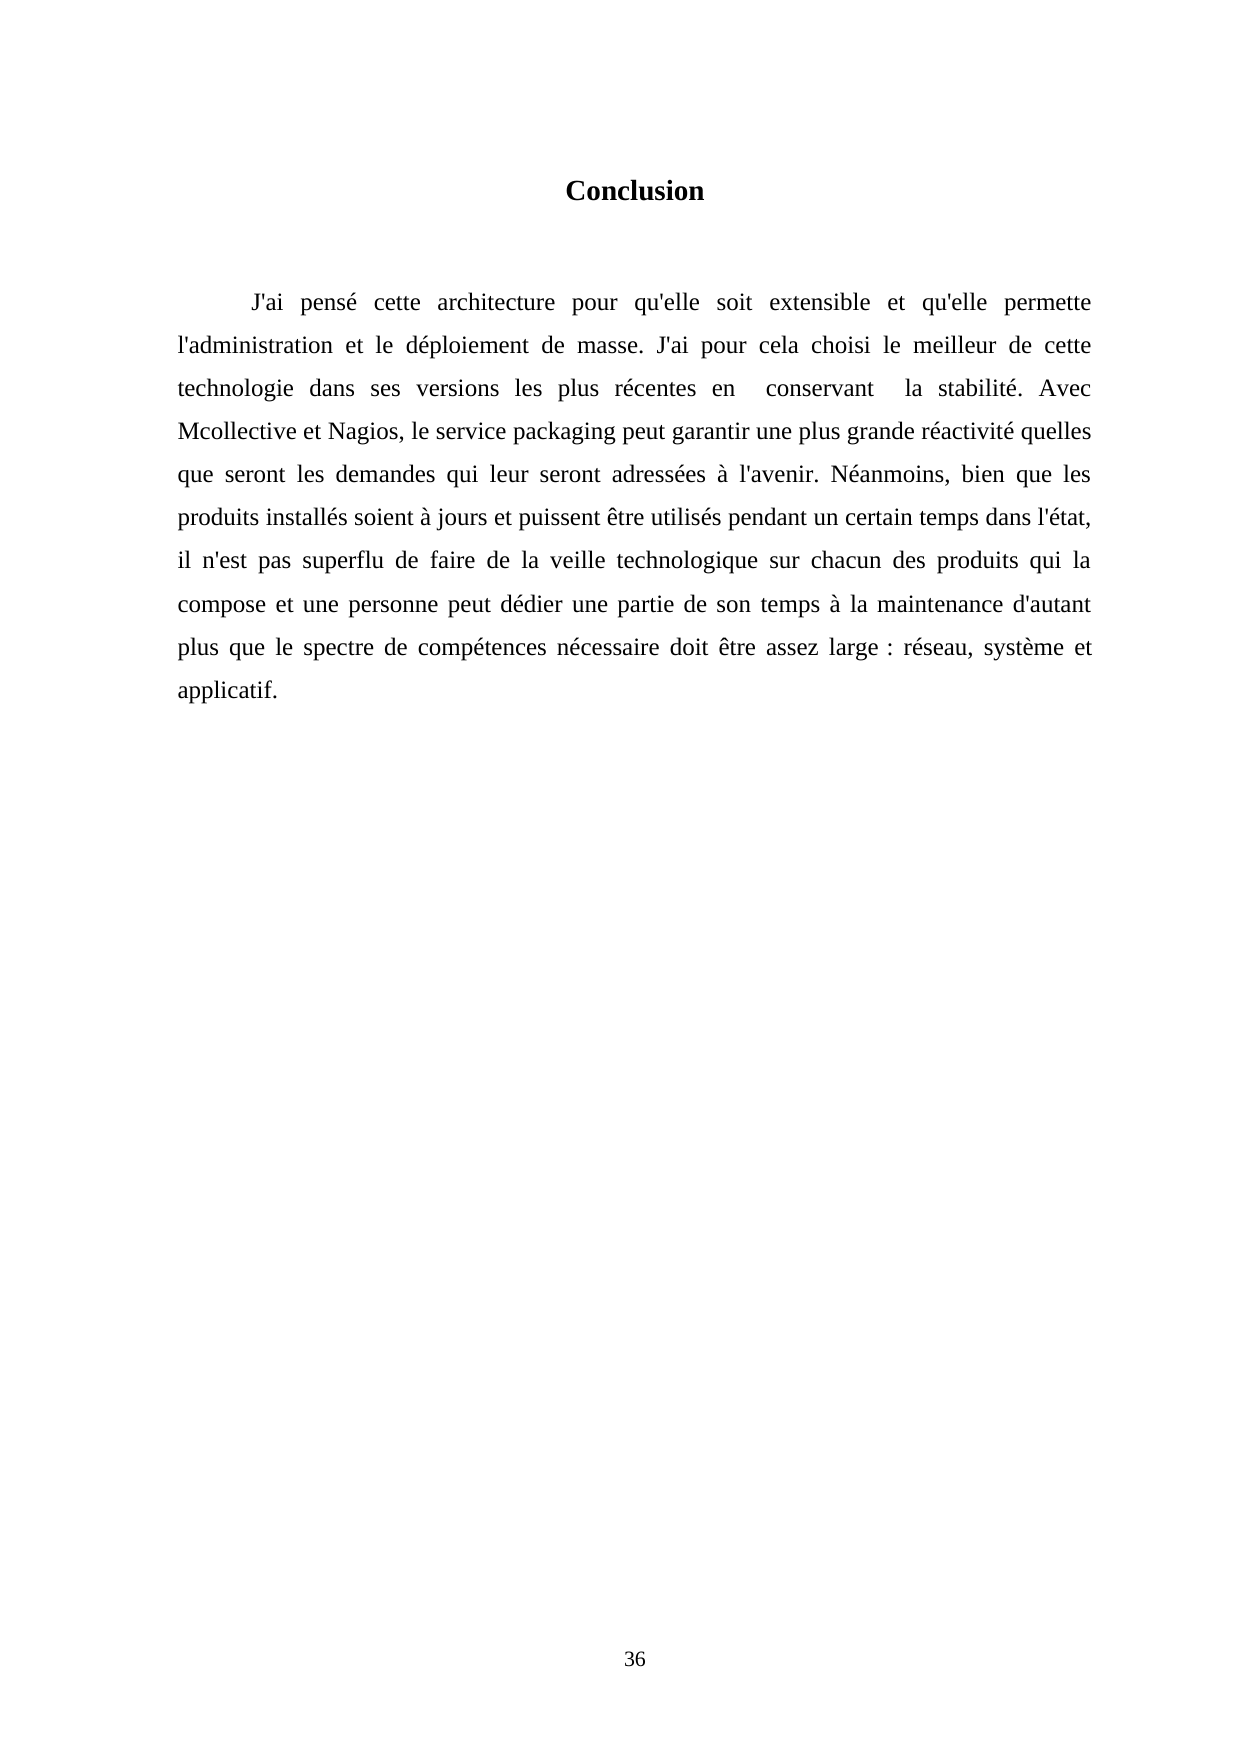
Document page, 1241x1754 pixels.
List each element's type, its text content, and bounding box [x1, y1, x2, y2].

text J'ai pensé cette architecture pour qu'elle soit extensible et qu'elle permette l'administration et le déploiement de masse. J'ai pour cela choisi le meilleur de cette technologie dans ses versions les plus récentes en conservant la stabilité. Avec Mcollective et Nagios, le service packaging peut garantir une plus grande réactivité quelles que seront les demandes qui leur seront adressées à l'avenir. Néanmoins, bien que les produits installés soient à jours et puissent être utilisés pendant un certain temps dans l'état, il n'est pas superflu de faire de la veille technologique sur chacun des produits qui la compose et une personne peut dédier une partie de son temps à la maintenance d'autant plus que le spectre de compétences nécessaire doit être assez large : réseau, système et applicatif. [177, 287, 1092, 704]
text Conclusion [177, 173, 1092, 206]
